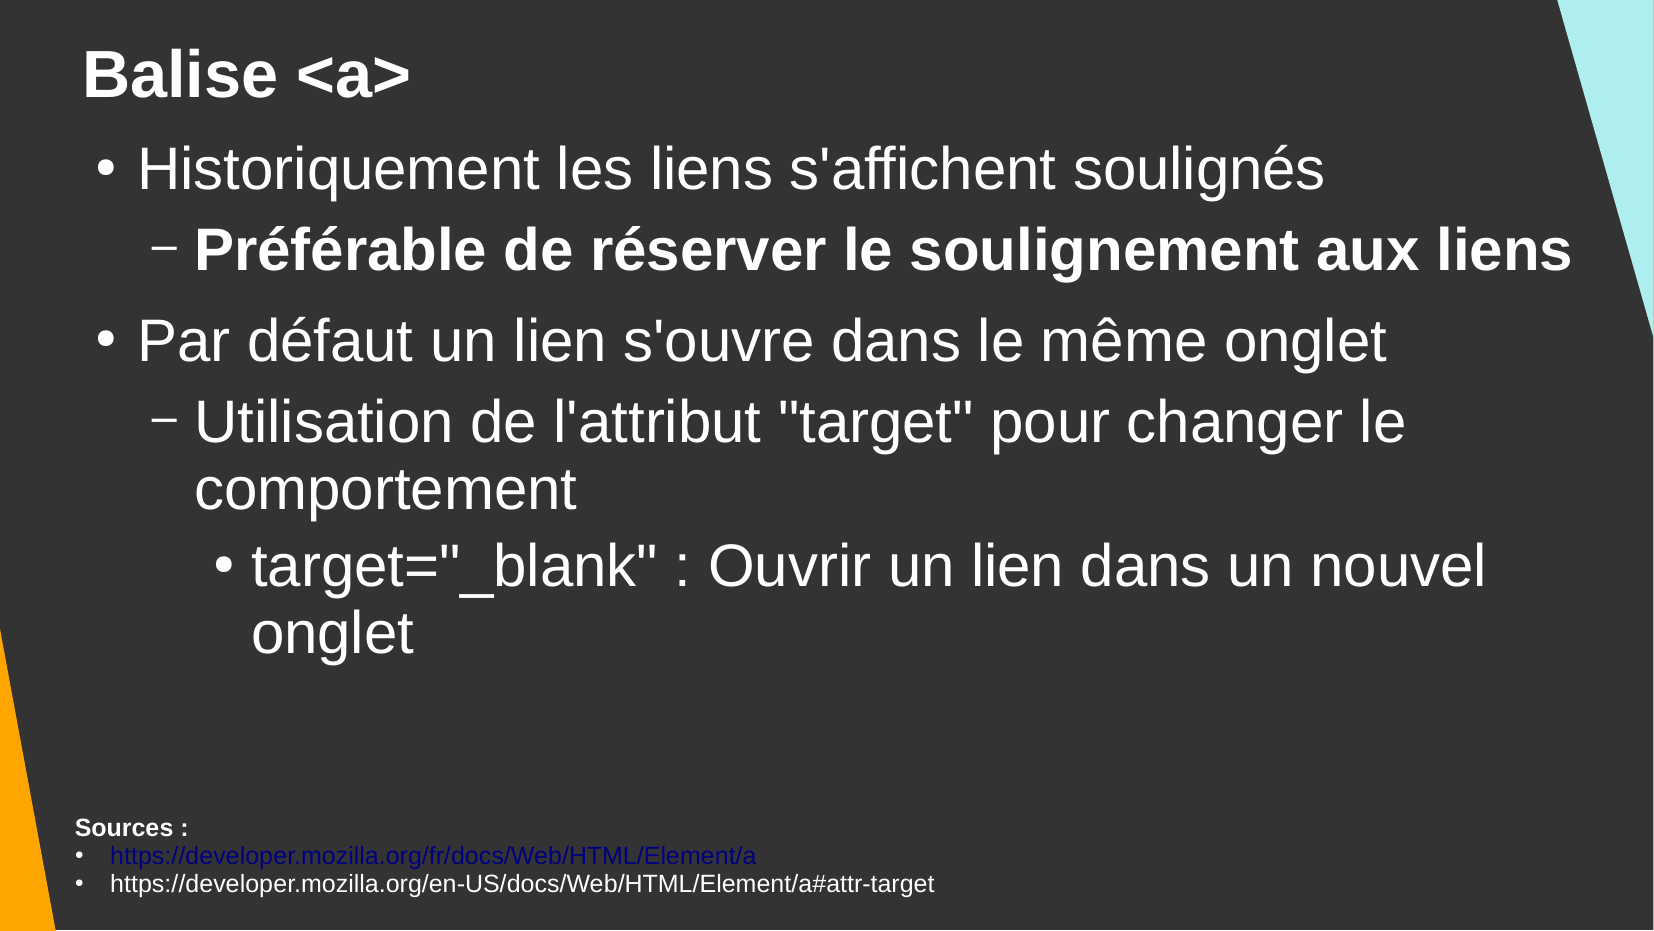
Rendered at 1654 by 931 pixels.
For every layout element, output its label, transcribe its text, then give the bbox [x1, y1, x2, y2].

text_box [1557, 0, 1654, 340]
text_box Sources : https://developer.mozilla.org/fr/docs/Web/HTML/Element/a https://developer.mozilla.org/en-US/docs/Web/HTML/Element/a#attr-target [60, 806, 1546, 931]
list Historiquement les liens s'affichent soulignés Préférable de réserver le soulignement aux liens Par défaut un lien s'ouvre dans le même onglet Utilisation de l'attribut "target" pour changer le comportement target="_blank" : Ouvrir un lien dans un nouvel onglet [80, 135, 1605, 718]
text_box [0, 628, 56, 931]
title Balise <a> [82, 37, 1571, 114]
